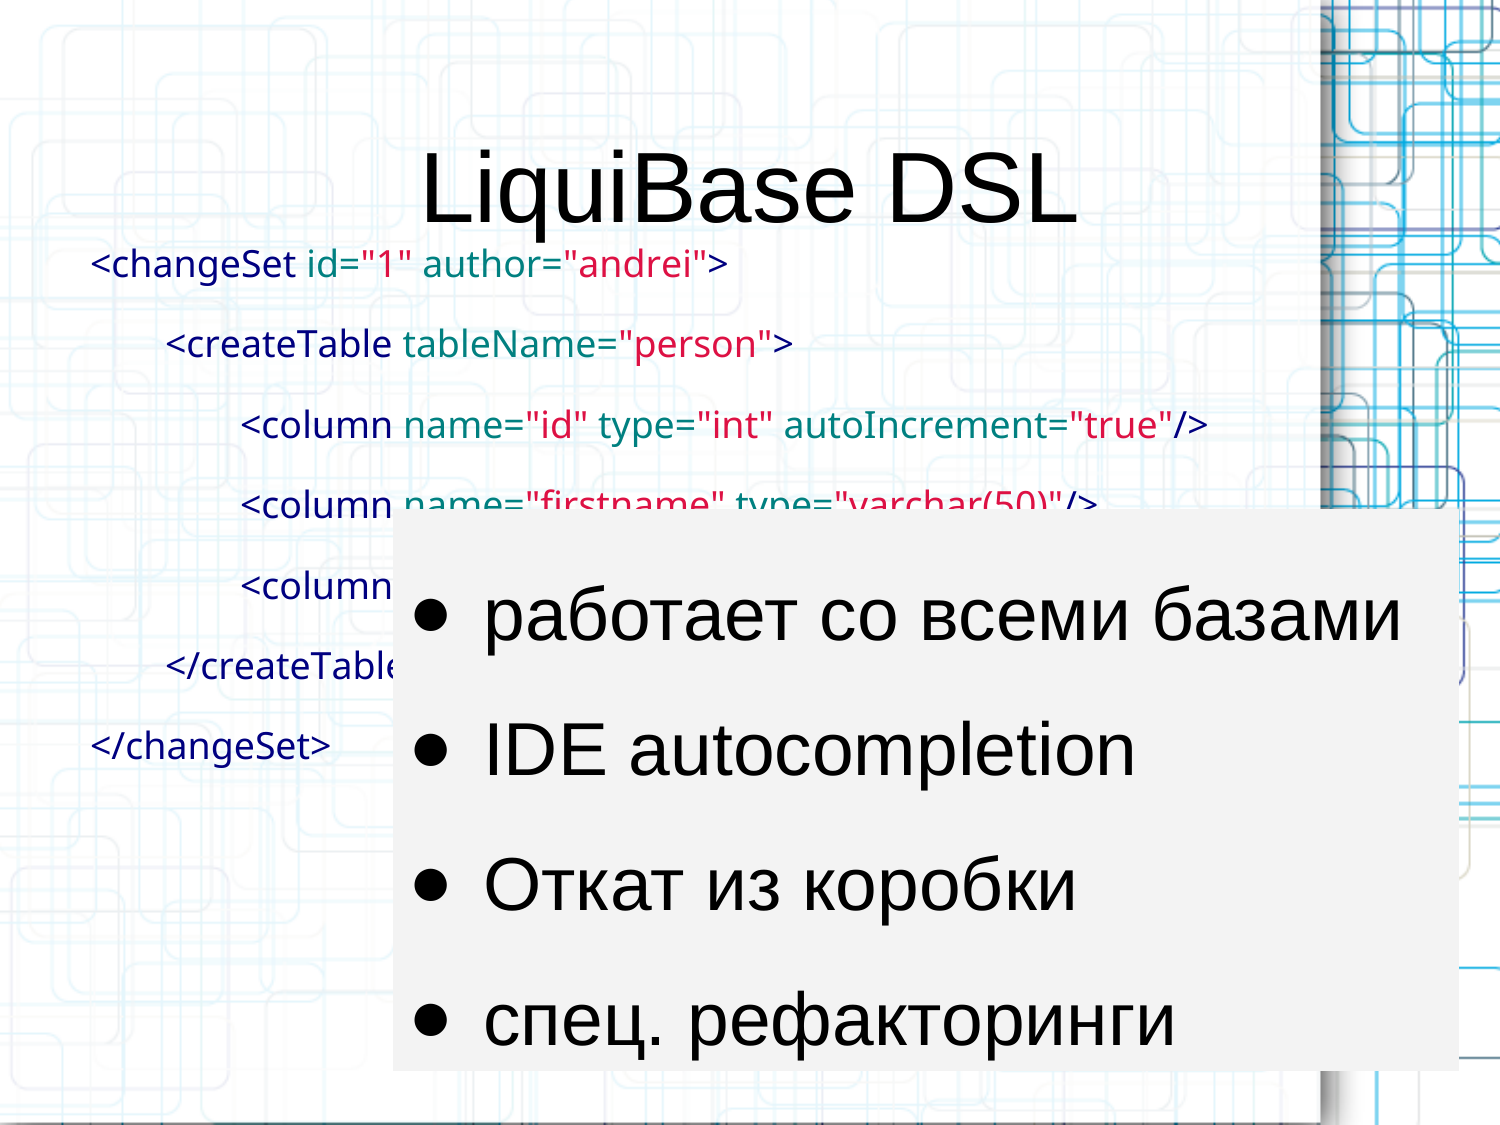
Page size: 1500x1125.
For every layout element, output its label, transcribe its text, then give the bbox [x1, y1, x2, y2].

list <changeSet id="1" author="andrei"> <createTable tableName="person"> <column name="id" type="int" autoIncrement="true"/> <column name="firstname" type="varchar(50)"/> <column name="lastname" type="varchar(50)"/> </createTable> </changeSet> [75, 224, 1459, 1010]
picture [1459, 502, 1500, 561]
text_box работает со всеми базами IDE autocompletion Откат из коробки спец. рефакторинги [393, 509, 1459, 1071]
title LiquiBase DSL [75, 70, 1425, 258]
picture [0, 0, 1500, 1125]
